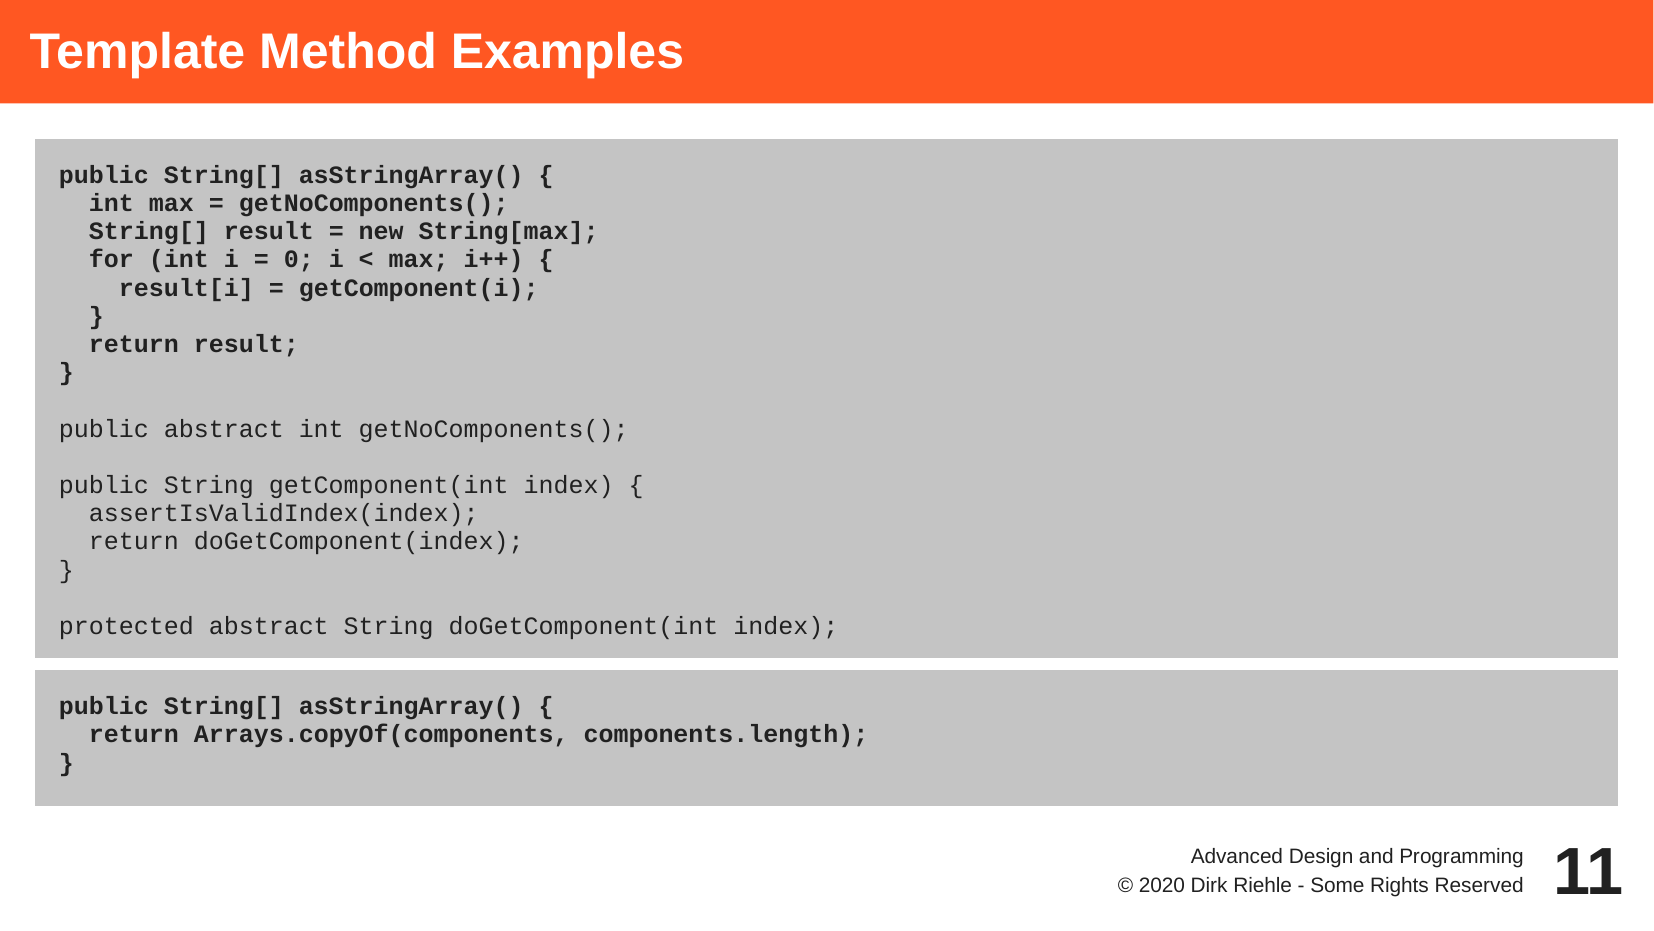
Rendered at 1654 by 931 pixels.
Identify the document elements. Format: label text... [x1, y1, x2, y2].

list public String[] asStringArray() { int max = getNoComponents(); String[] result = new String[max]; for (int i = 0; i < max; i++) { result[i] = getComponent(i); } return result; } public abstract int getNoComponents(); public String getComponent(int index) { assertIsValidIndex(index); return doGetComponent(index); } protected abstract String doGetComponent(int index); [29, 132, 1625, 658]
list public String[] asStringArray() { return Arrays.copyOf(components, components.length); } [29, 664, 1625, 813]
title Template Method Examples [0, 0, 1654, 104]
